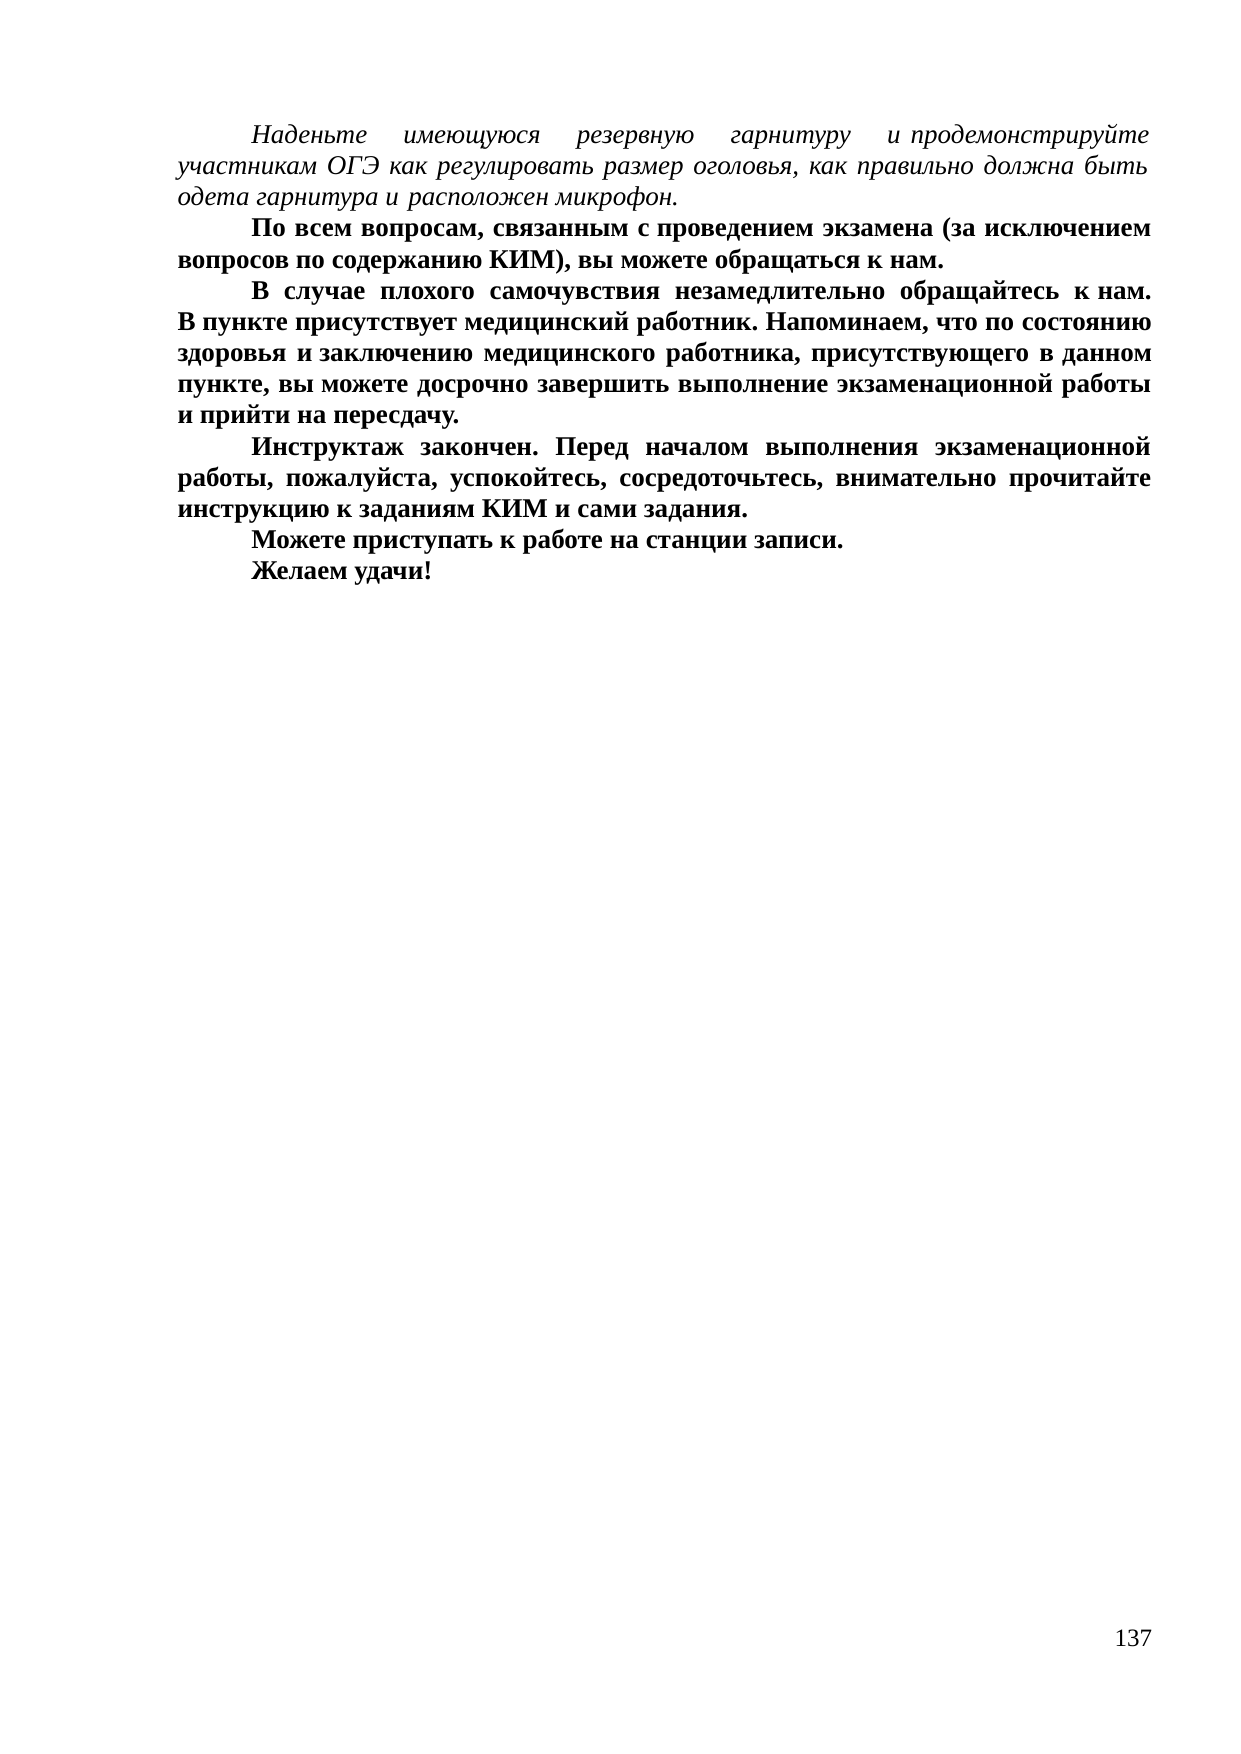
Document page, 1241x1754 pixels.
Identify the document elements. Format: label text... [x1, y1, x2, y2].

text В случае плохого самочувствия незамедлительно обращайтесь к нам. В пункте присутствует медицинский работник. Напоминаем, что по состоянию здоровья и заключению медицинского работника, присутствующего в данном пункте, вы можете досрочно завершить выполнение экзаменационной работы и прийти на пересдачу. [177, 274, 1152, 429]
text Инструктаж закончен. Перед началом выполнения экзаменационной работы, пожалуйста, успокойтесь, сосредоточьтесь, внимательно прочитайте инструкцию к заданиям КИМ и сами задания. [177, 429, 1152, 523]
text Желаем удачи! [177, 554, 1152, 585]
text Можете приступать к работе на станции записи. [177, 523, 1152, 554]
text По всем вопросам, связанным с проведением экзамена (за исключением вопросов по содержанию КИМ), вы можете обращаться к нам. [177, 212, 1152, 274]
text Наденьте имеющуюся резервную гарнитуру и продемонстрируйте участникам ОГЭ как регулировать размер оголовья, как правильно должна быть одета гарнитура и расположен микрофон. [177, 118, 1152, 212]
